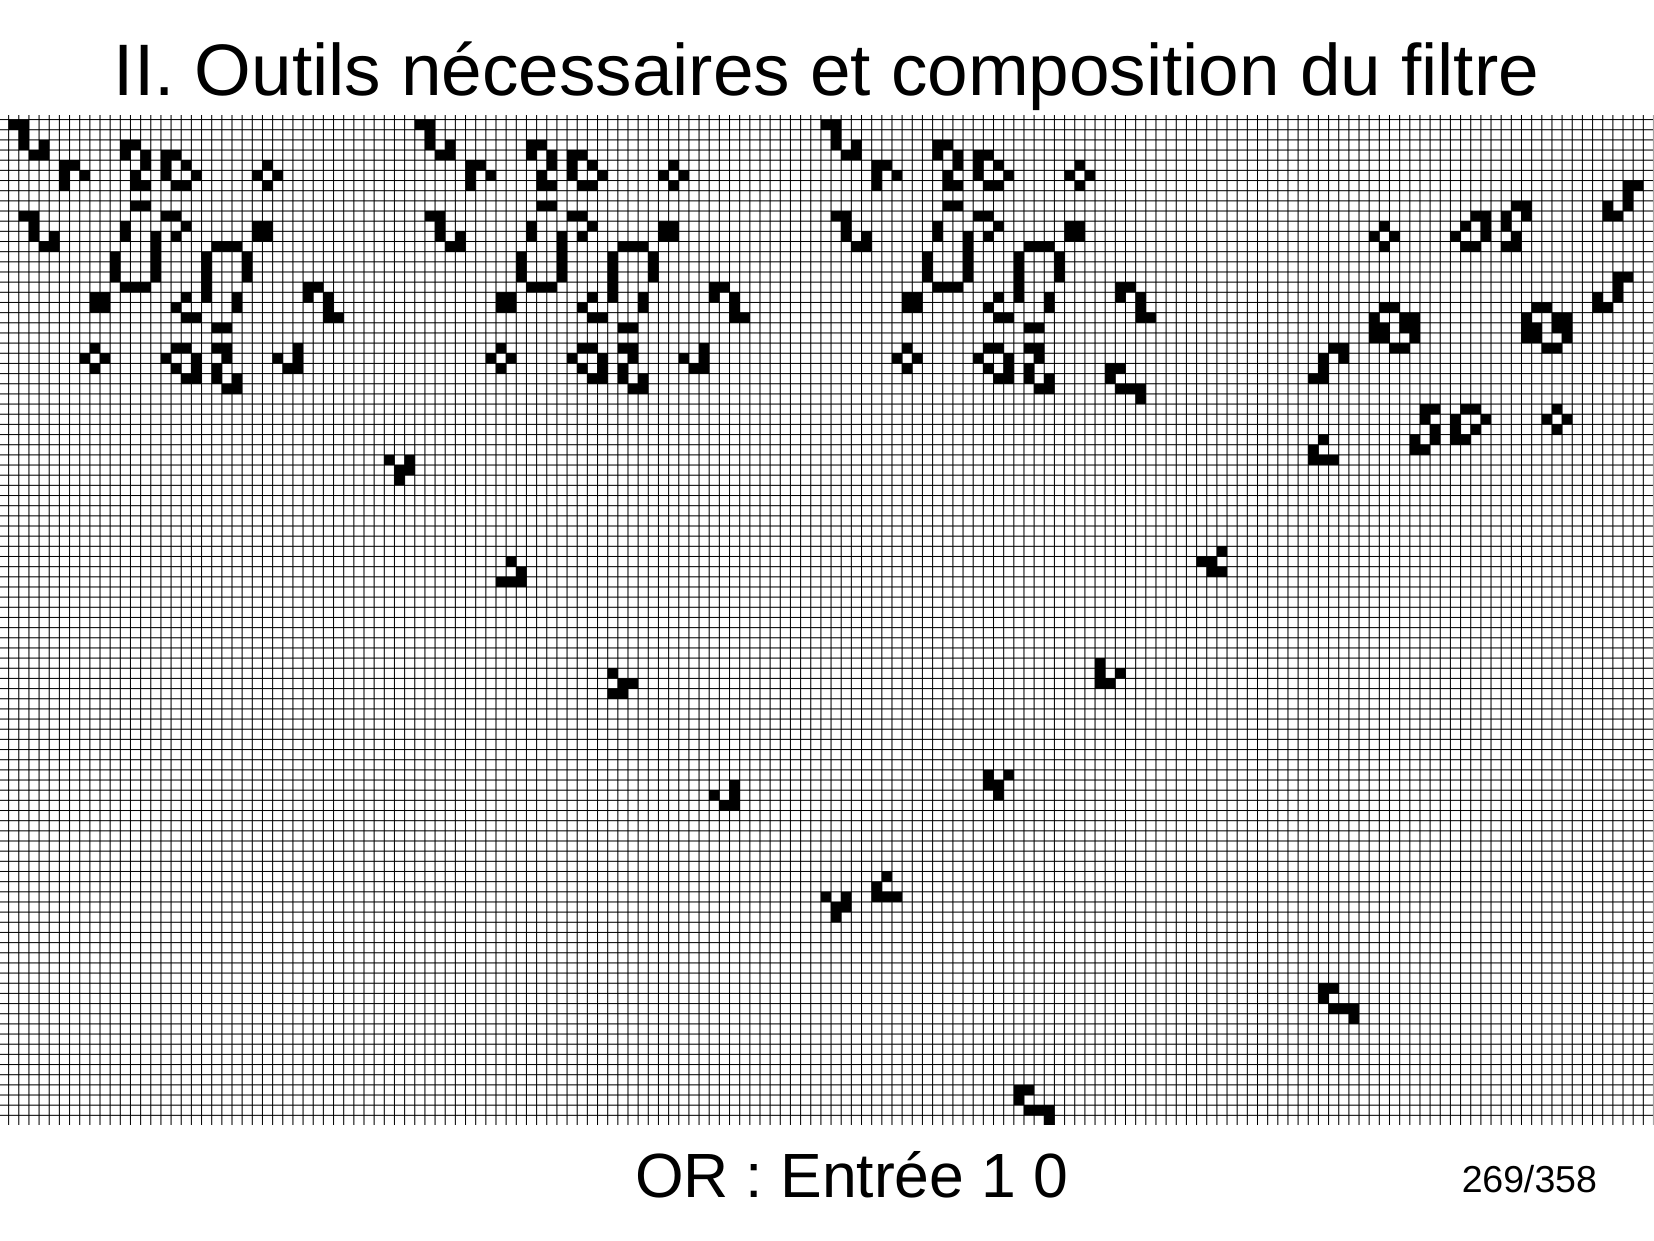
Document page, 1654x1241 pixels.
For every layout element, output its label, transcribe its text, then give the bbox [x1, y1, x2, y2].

text_box OR : Entrée 1 0 [620, 1133, 1084, 1219]
title II. Outils nécessaires et composition du filtre [82, 0, 1572, 174]
text_box <number>/358 [1447, 1151, 1654, 1209]
picture [0, 115, 1654, 1125]
